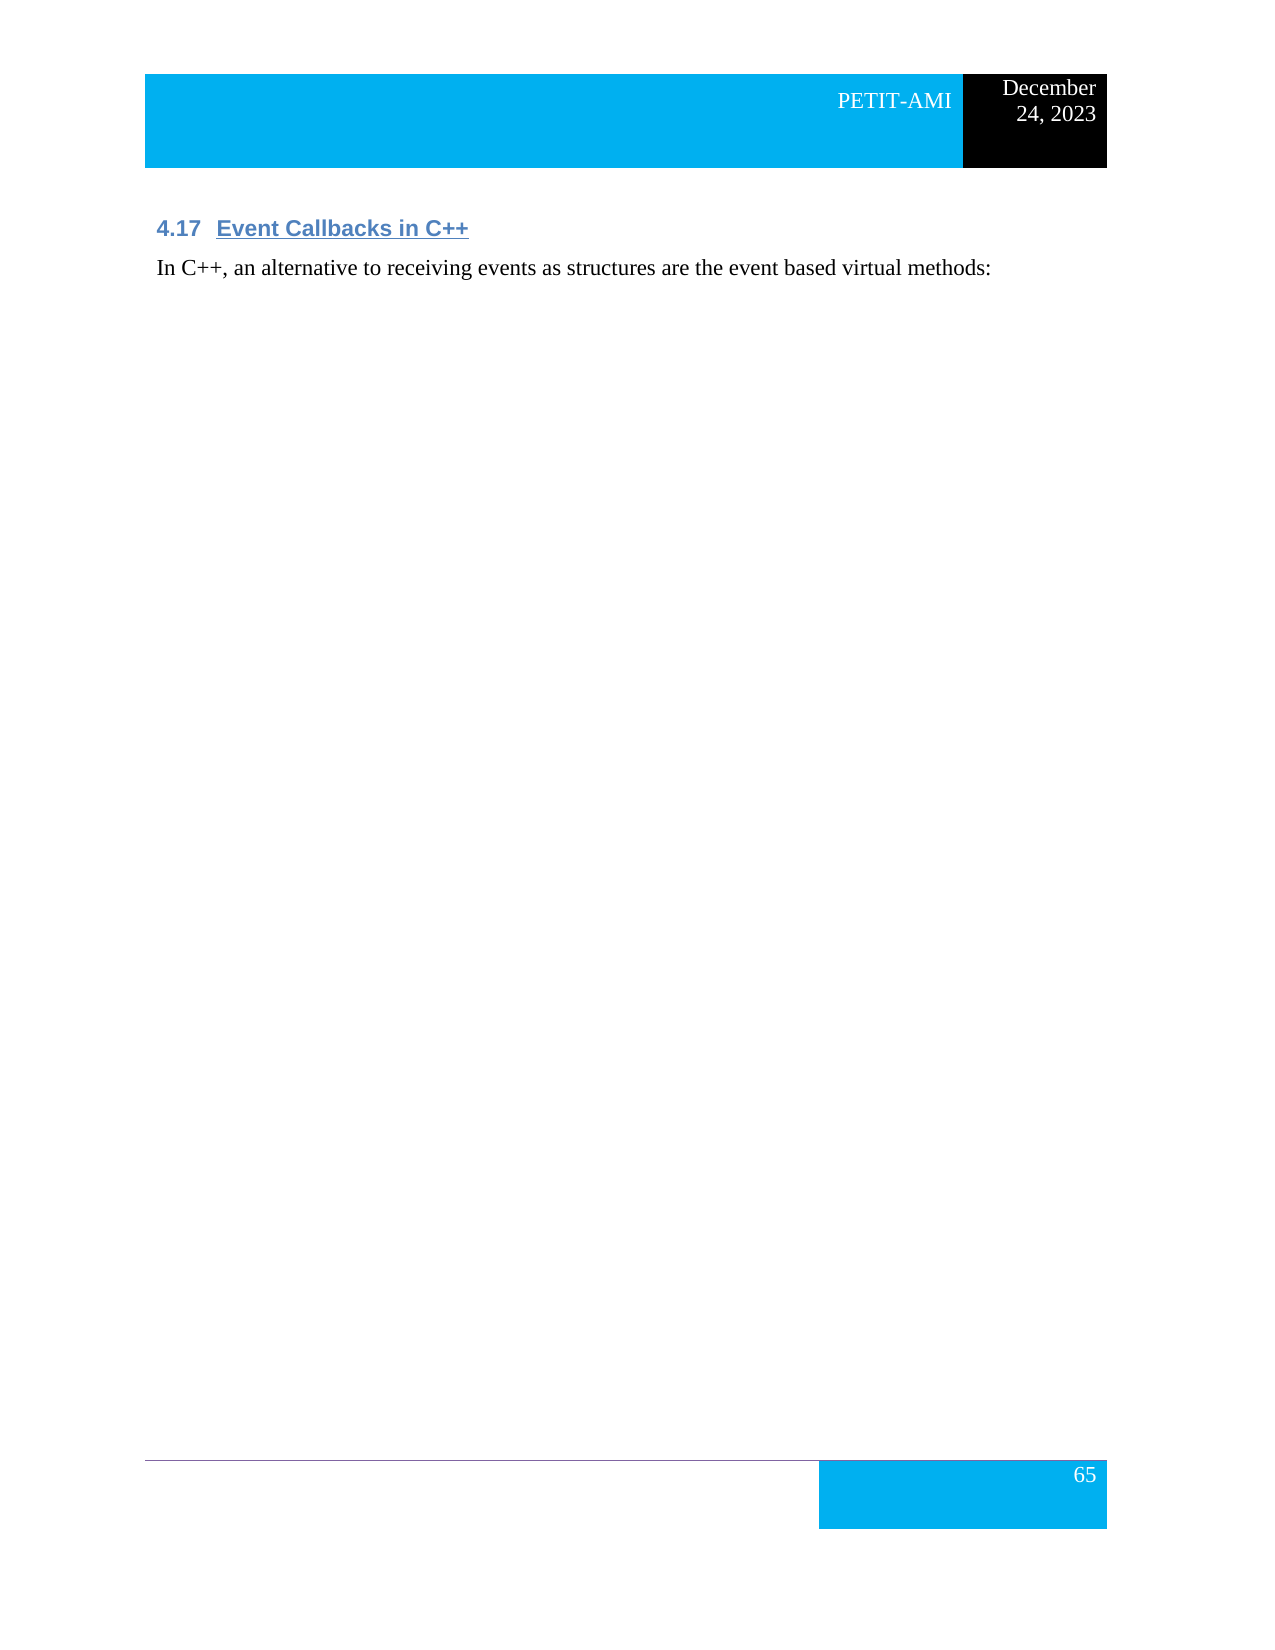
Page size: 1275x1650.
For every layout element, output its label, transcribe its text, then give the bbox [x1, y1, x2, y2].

subtitle Event Callbacks in C++ [156, 215, 1118, 242]
text In C++, an alternative to receiving events as structures are the event based virtual methods: [156, 254, 1118, 281]
